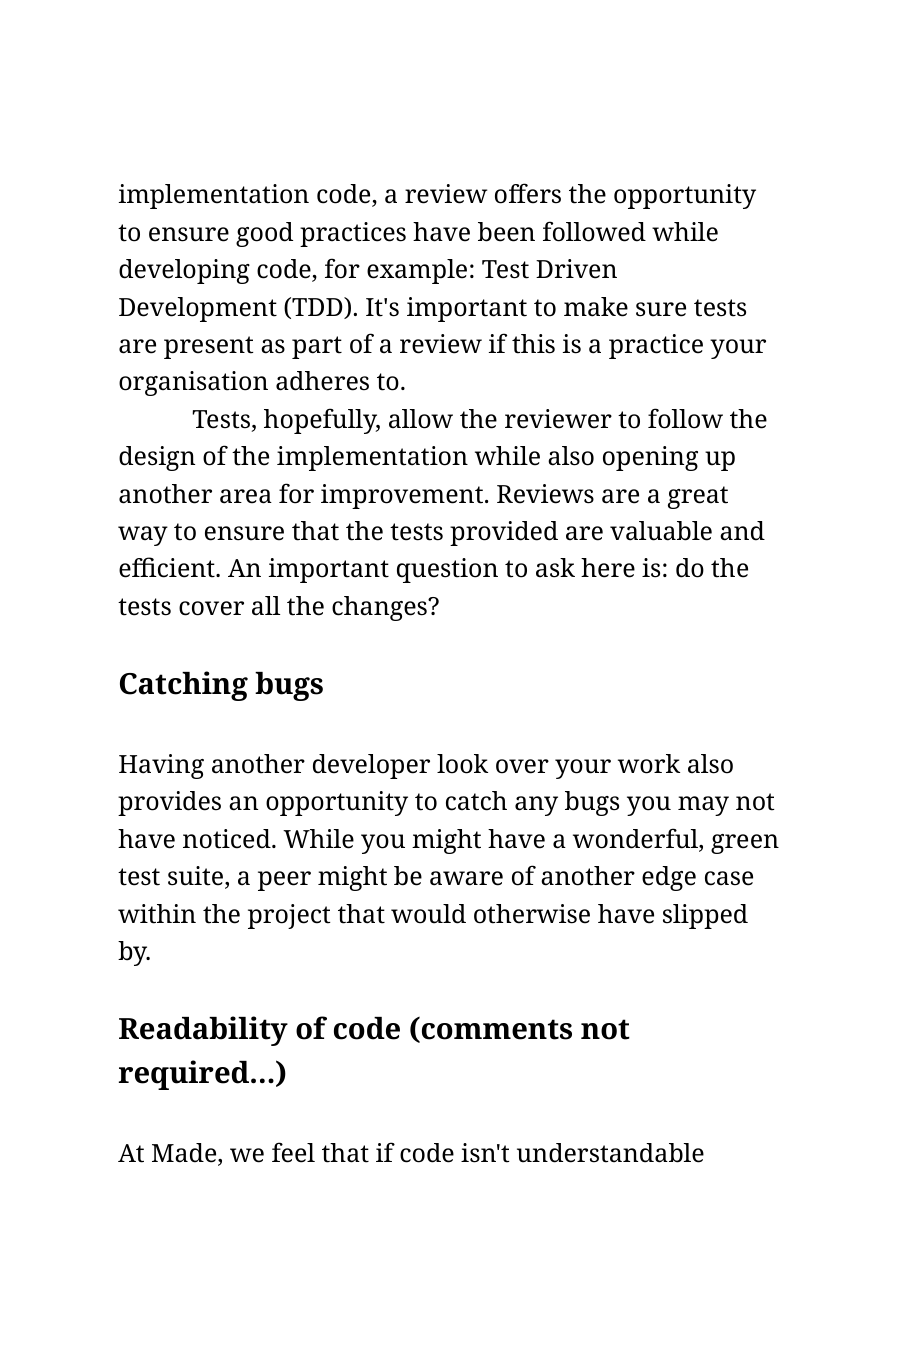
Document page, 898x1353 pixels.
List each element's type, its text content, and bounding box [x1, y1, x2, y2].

subtitle Catching bugs [118, 663, 779, 703]
text At Made, we feel that if code isn't understandable [118, 1136, 779, 1169]
text Having another developer look over your work also provides an opportunity to catch any bugs you may not have noticed. While you might have a wonderful, green test suite, a peer might be aware of another edge case within the project that would otherwise have slipped by. [118, 747, 779, 968]
text Tests, hopefully, allow the reviewer to follow the design of the implementation while also opening up another area for improvement. Reviews are a great way to ensure that the tests provided are valuable and efficient. An important question to ask here is: do the tests cover all the changes? [118, 401, 779, 622]
text implementation code, a review offers the opportunity to ensure good practices have been followed while developing code, for example: Test Driven Development (TDD). It's important to make sure tests are present as part of a review if this is a practice your organisation adheres to. [118, 177, 779, 398]
subtitle Readability of code (comments not required...) [118, 1008, 779, 1092]
